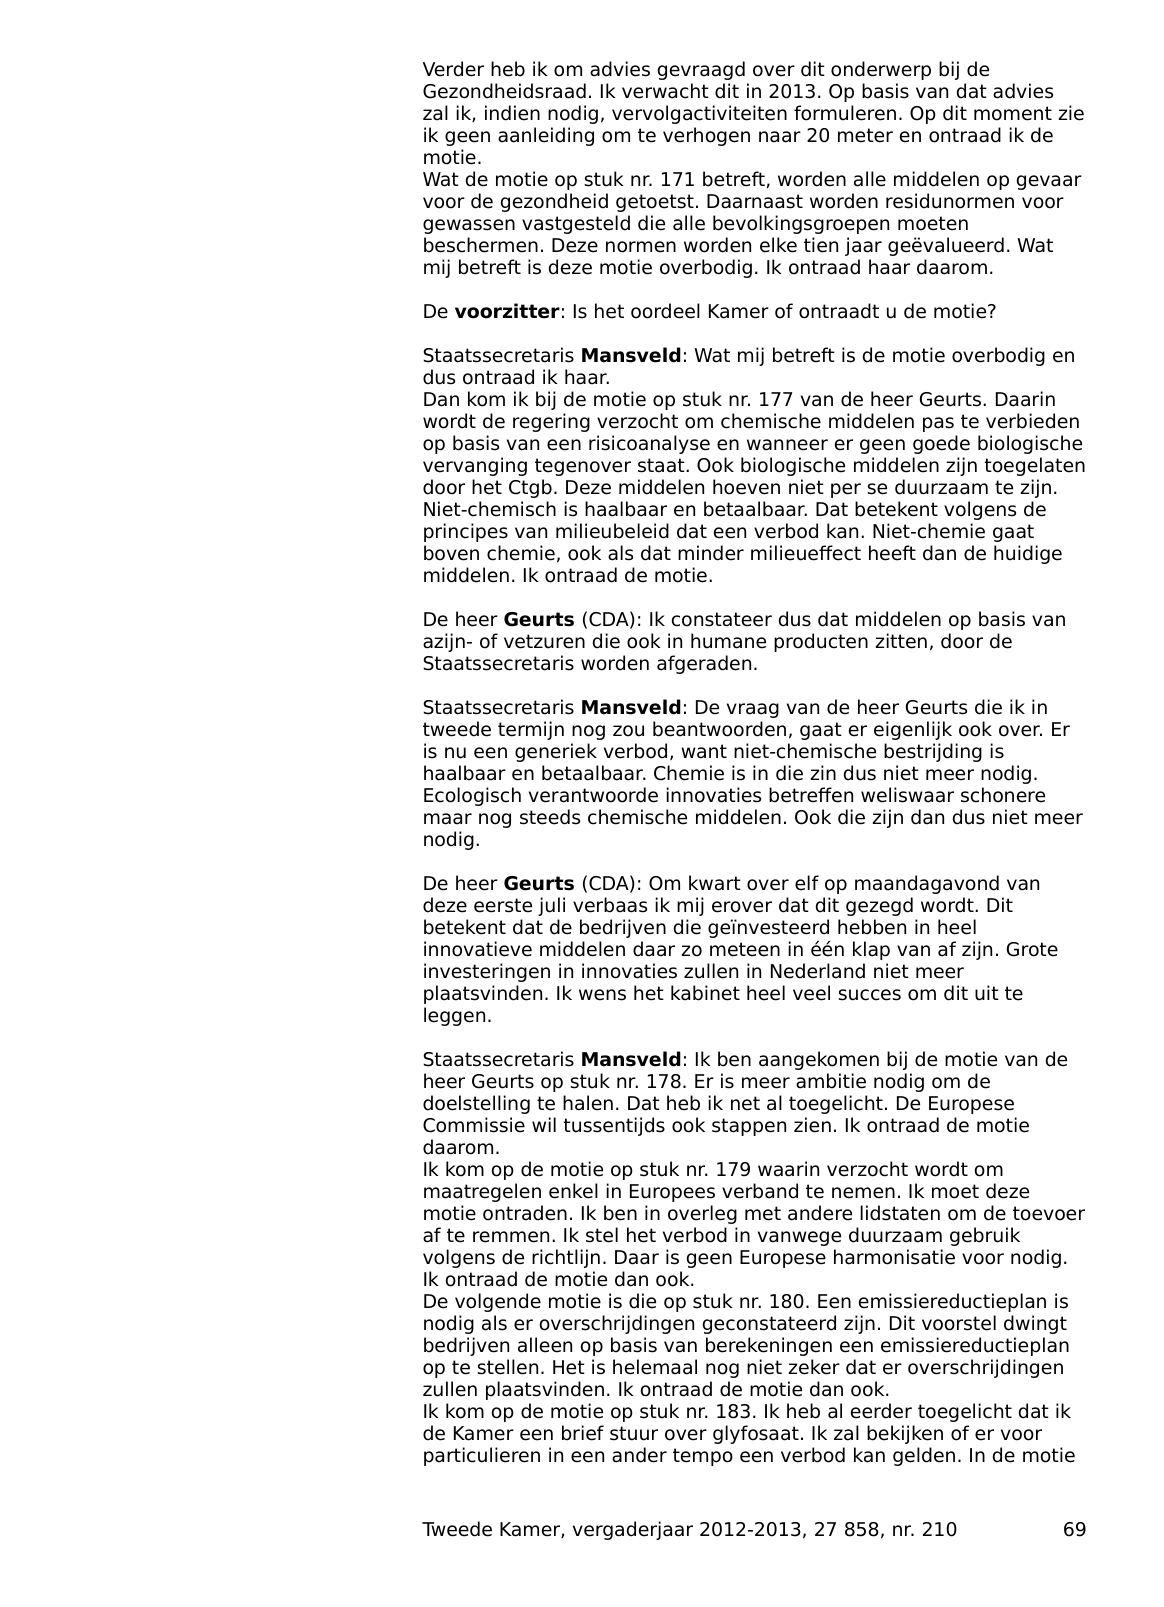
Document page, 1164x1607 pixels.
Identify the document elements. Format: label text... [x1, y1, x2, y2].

text Staatssecretaris Mansveld: Wat mij betreft is de motie overbodig en dus ontraad ik haar. [422, 345, 1087, 389]
text Verder heb ik om advies gevraagd over dit onderwerp bij de Gezondheidsraad. Ik verwacht dit in 2013. Op basis van dat advies zal ik, indien nodig, vervolgactiviteiten formuleren. Op dit moment zie ik geen aanleiding om te verhogen naar 20 meter en ontraad ik de motie. [422, 59, 1087, 169]
text Ik kom op de motie op stuk nr. 179 waarin verzocht wordt om maatregelen enkel in Europees verband te nemen. Ik moet deze motie ontraden. Ik ben in overleg met andere lidstaten om de toevoer af te remmen. Ik stel het verbod in vanwege duurzaam gebruik volgens de richtlijn. Daar is geen Europese harmonisatie voor nodig. Ik ontraad de motie dan ook. [422, 1159, 1087, 1291]
text Staatssecretaris Mansveld: De vraag van de heer Geurts die ik in tweede termijn nog zou beantwoorden, gaat er eigenlijk ook over. Er is nu een generiek verbod, want niet-chemische bestrijding is haalbaar en betaalbaar. Chemie is in die zin dus niet meer nodig. Ecologisch verantwoorde innovaties betreffen weliswaar schonere maar nog steeds chemische middelen. Ook die zijn dan dus niet meer nodig. [422, 697, 1087, 851]
text De volgende motie is die op stuk nr. 180. Een emissiereductieplan is nodig als er overschrijdingen geconstateerd zijn. Dit voorstel dwingt bedrijven alleen op basis van berekeningen een emissiereductieplan op te stellen. Het is helemaal nog niet zeker dat er overschrijdingen zullen plaatsvinden. Ik ontraad de motie dan ook. [422, 1291, 1087, 1401]
text De heer Geurts (CDA): Om kwart over elf op maandagavond van deze eerste juli verbaas ik mij erover dat dit gezegd wordt. Dit betekent dat de bedrijven die geïnvesteerd hebben in heel innovatieve middelen daar zo meteen in één klap van af zijn. Grote investeringen in innovaties zullen in Nederland niet meer plaatsvinden. Ik wens het kabinet heel veel succes om dit uit te leggen. [422, 873, 1087, 1027]
text Ik kom op de motie op stuk nr. 183. Ik heb al eerder toegelicht dat ik de Kamer een brief stuur over glyfosaat. Ik zal bekijken of er voor particulieren in een ander tempo een verbod kan gelden. In de motie [422, 1401, 1087, 1467]
text De voorzitter: Is het oordeel Kamer of ontraadt u de motie? [422, 301, 1087, 323]
text Dan kom ik bij de motie op stuk nr. 177 van de heer Geurts. Daarin wordt de regering verzocht om chemische middelen pas te verbieden op basis van een risicoanalyse en wanneer er geen goede biologische vervanging tegenover staat. Ook biologische middelen zijn toegelaten door het Ctgb. Deze middelen hoeven niet per se duurzaam te zijn. Niet-chemisch is haalbaar en betaalbaar. Dat betekent volgens de principes van milieubeleid dat een verbod kan. Niet-chemie gaat boven chemie, ook als dat minder milieueffect heeft dan de huidige middelen. Ik ontraad de motie. [422, 389, 1087, 587]
text Wat de motie op stuk nr. 171 betreft, worden alle middelen op gevaar voor de gezondheid getoetst. Daarnaast worden residunormen voor gewassen vastgesteld die alle bevolkingsgroepen moeten beschermen. Deze normen worden elke tien jaar geëvalueerd. Wat mij betreft is deze motie overbodig. Ik ontraad haar daarom. [422, 169, 1087, 279]
text Staatssecretaris Mansveld: Ik ben aangekomen bij de motie van de heer Geurts op stuk nr. 178. Er is meer ambitie nodig om de doelstelling te halen. Dat heb ik net al toegelicht. De Europese Commissie wil tussentijds ook stappen zien. Ik ontraad de motie daarom. [422, 1049, 1087, 1159]
text De heer Geurts (CDA): Ik constateer dus dat middelen op basis van azijn- of vetzuren die ook in humane producten zitten, door de Staatssecretaris worden afgeraden. [422, 609, 1087, 675]
